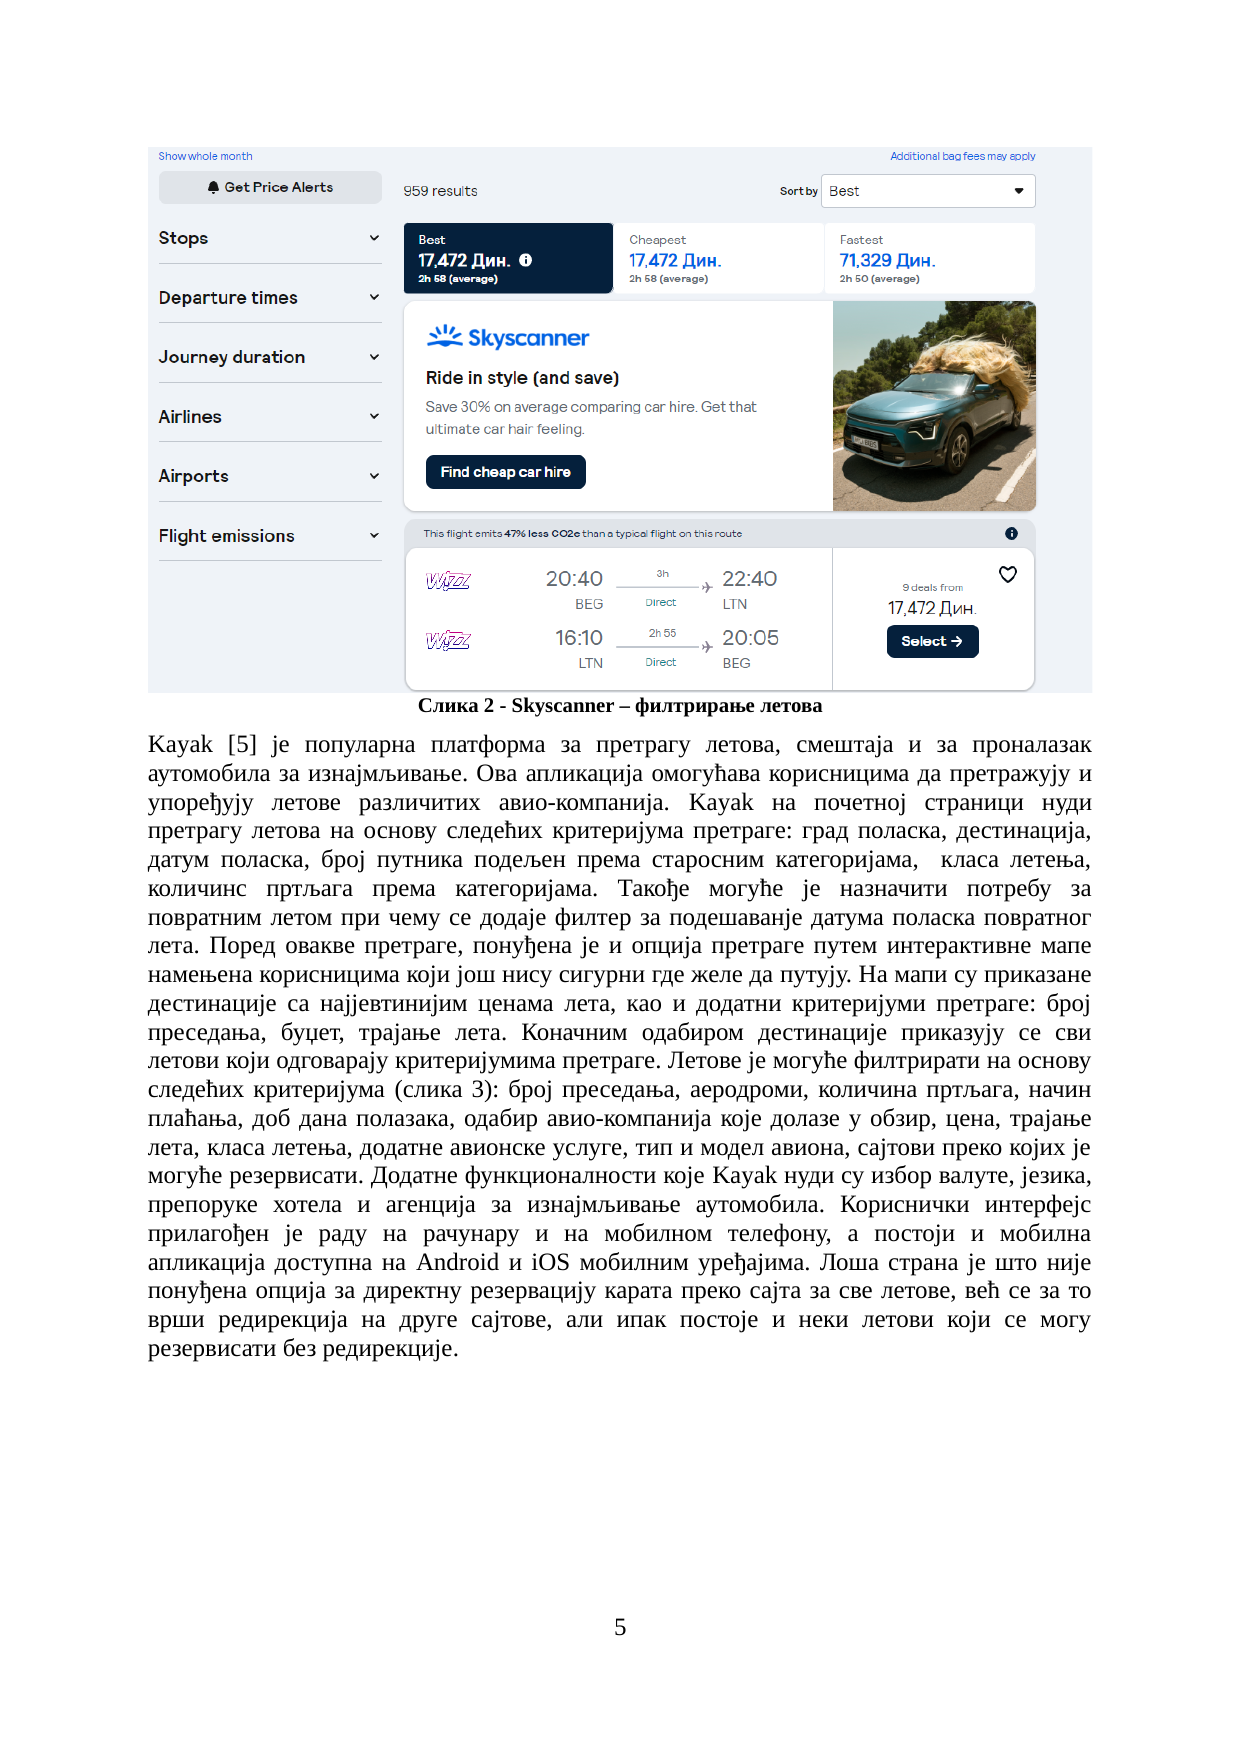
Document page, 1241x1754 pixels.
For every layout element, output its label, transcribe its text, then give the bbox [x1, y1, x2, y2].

picture [148, 147, 1093, 693]
text Слика 2 - Skyscanner – филтрирање летова [148, 693, 1092, 717]
text Kayak [5] је популарна платформа за претрагу летова, смештаја и за проналазак аутомобила за изнајмљивање. Ова апликација омогућава корисницима да претражују и упоређују летове различитих авио-компанија. Kayak на почетној страници нуди претрагу летова на основу следећих критеријума претраге: град поласка, дестинација, датум поласка, број путника подељен према старосним категоријама, класа летења, количинс пртљага према категоријама. Такође могуће је назначити потребу за повратним летом при чему се додаје филтер за подешаванје датума поласка повратног лета. Поред овакве претраге, понуђена је и опција претраге путем интерактивне мапе намењена корисницима који још нису сигурни где желе да путују. На мапи су приказане дестинације са најјевтинијим ценама лета, као и додатни критеријуми претраге: број преседања, буџет, трајање лета. Коначним одабиром дестинације приказују се сви летови који одговарају критеријумима претраге. Летове је могуће филтрирати на основу следећих критеријума (слика 3): број преседања, аеродроми, количина пртљага, начин плаћања, доб дана полазака, одабир авио-компанија које долазе у обзир, цена, трајање лета, класа летења, додатне авионске услуге, тип и модел авиона, сајтови преко којих је могуће резервисати. Додатне функционалности које Kayak нуди су избор валуте, језика, препоруке хотела и агенција за изнајмљивање аутомобила. Кориснички интерфејс прилагођен је раду на рачунару и на мобилном телефону, а постоји и мобилна апликација доступна на Android и iOS мобилним уређајима. Лоша страна је што није понуђена опција за директну резервацију карата преко сајта за све летове, већ се за то врши редирекција на друге сајтове, али ипак постоје и неки летови који се могу резервисати без редирекције. [148, 729, 1092, 1362]
